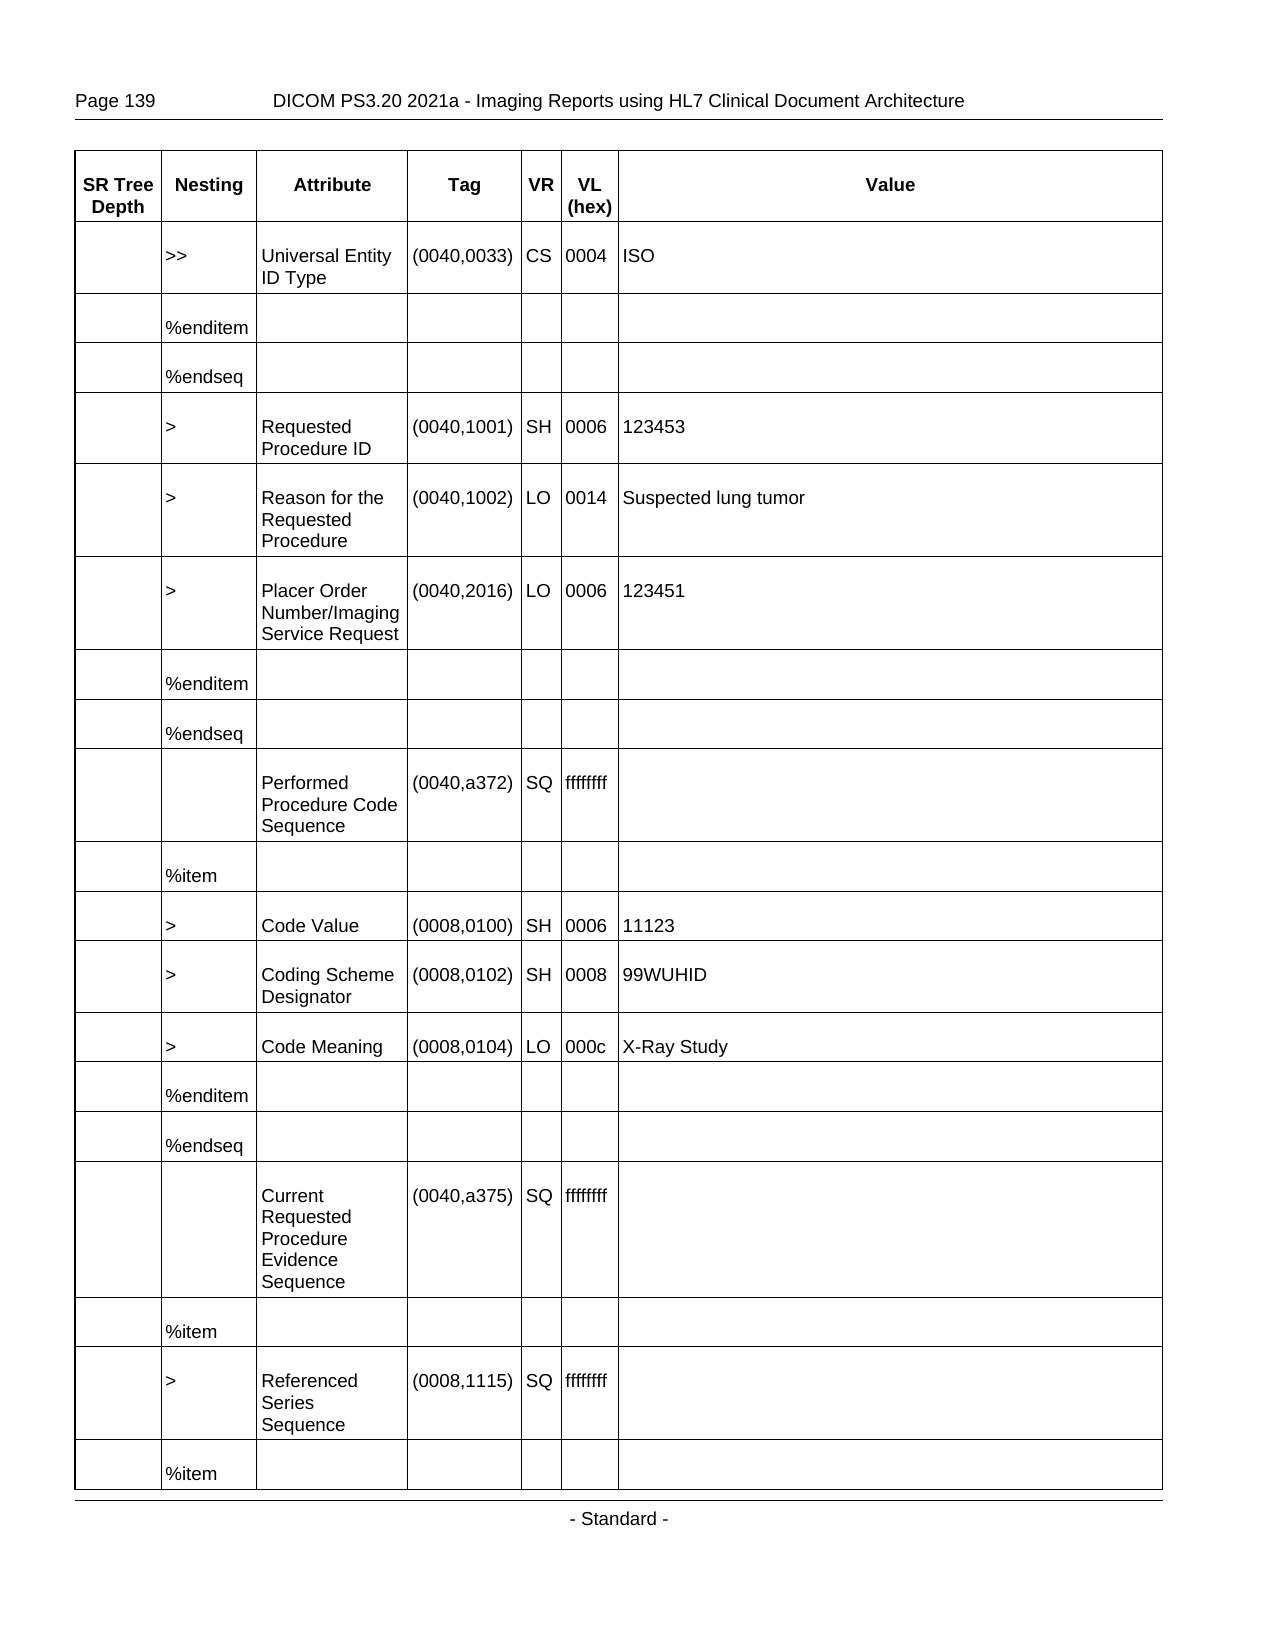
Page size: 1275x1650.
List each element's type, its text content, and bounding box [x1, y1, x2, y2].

table_cell [619, 1440, 1162, 1489]
table_cell %item [162, 842, 256, 891]
table_cell [522, 1440, 561, 1489]
table_cell (0040,1002) [408, 464, 521, 556]
table_cell LO [522, 464, 561, 556]
table_cell [76, 892, 161, 940]
table_cell ffffffff [562, 1347, 618, 1439]
table_cell (0040,1001) [408, 393, 521, 463]
table_cell [76, 650, 161, 698]
table_cell SQ [522, 749, 561, 841]
table_cell [408, 294, 521, 342]
table_cell ffffffff [562, 749, 618, 841]
table_cell [562, 294, 618, 342]
table_cell [522, 1298, 561, 1346]
table_header Attribute [257, 151, 407, 221]
table_cell 123453 [619, 393, 1162, 463]
table_cell [562, 842, 618, 891]
table_cell SQ [522, 1347, 561, 1439]
table_cell LO [522, 557, 561, 649]
table_cell (0040,2016) [408, 557, 521, 649]
table_cell [562, 343, 618, 392]
table_cell [257, 294, 407, 342]
table_cell %endseq [162, 700, 256, 748]
table_cell SH [522, 393, 561, 463]
table_cell [562, 650, 618, 698]
table_cell [619, 650, 1162, 698]
table_cell %enditem [162, 650, 256, 698]
table_cell [562, 1112, 618, 1161]
table_cell Coding Scheme Designator [257, 941, 407, 1012]
table_header Tag [408, 151, 521, 221]
table_cell [562, 1440, 618, 1489]
table_cell [76, 222, 161, 292]
table_cell (0008,0100) [408, 892, 521, 940]
table_cell (0040,0033) [408, 222, 521, 292]
table_cell 0006 [562, 892, 618, 940]
table_cell > [162, 1013, 256, 1061]
table_cell 0008 [562, 941, 618, 1012]
table_cell [522, 650, 561, 698]
table_cell %enditem [162, 1062, 256, 1111]
table_cell [76, 343, 161, 392]
table_cell 0004 [562, 222, 618, 292]
table_cell [257, 842, 407, 891]
table_cell [76, 1112, 161, 1161]
table_cell > [162, 464, 256, 556]
table_header VR [522, 151, 561, 221]
table_cell [408, 343, 521, 392]
table_cell 123451 [619, 557, 1162, 649]
table_cell Universal Entity ID Type [257, 222, 407, 292]
table_cell %enditem [162, 294, 256, 342]
table_cell [408, 842, 521, 891]
table_cell SQ [522, 1162, 561, 1297]
table_cell [76, 393, 161, 463]
table_cell 0014 [562, 464, 618, 556]
table_cell [257, 1112, 407, 1161]
table_cell [76, 700, 161, 748]
table_cell Referenced Series Sequence [257, 1347, 407, 1439]
table_cell > [162, 941, 256, 1012]
table_cell [162, 1162, 256, 1297]
table_cell Placer Order Number/Imaging Service Request [257, 557, 407, 649]
table_cell [76, 1298, 161, 1346]
table_cell [76, 1440, 161, 1489]
table_cell > [162, 892, 256, 940]
table_cell [522, 1112, 561, 1161]
table_cell [522, 343, 561, 392]
table_cell LO [522, 1013, 561, 1061]
table_cell Suspected lung tumor [619, 464, 1162, 556]
table_cell [522, 842, 561, 891]
table_cell ffffffff [562, 1162, 618, 1297]
table_cell Requested Procedure ID [257, 393, 407, 463]
table_cell (0040,a372) [408, 749, 521, 841]
table_cell Current Requested Procedure Evidence Sequence [257, 1162, 407, 1297]
table_cell Code Meaning [257, 1013, 407, 1061]
table_cell [76, 557, 161, 649]
table_cell [522, 294, 561, 342]
table_cell [257, 1440, 407, 1489]
table_cell [619, 1298, 1162, 1346]
table_cell [257, 700, 407, 748]
table_cell [408, 1062, 521, 1111]
table_cell [619, 1347, 1162, 1439]
table_cell SH [522, 892, 561, 940]
table_cell Performed Procedure Code Sequence [257, 749, 407, 841]
table_cell [619, 294, 1162, 342]
table_cell [408, 1298, 521, 1346]
table_cell [257, 1062, 407, 1111]
table_cell %endseq [162, 343, 256, 392]
table_cell [562, 1298, 618, 1346]
table_cell [76, 1062, 161, 1111]
table_cell (0040,a375) [408, 1162, 521, 1297]
table_cell 99WUHID [619, 941, 1162, 1012]
table_cell [76, 294, 161, 342]
table_cell [619, 343, 1162, 392]
table_cell [619, 842, 1162, 891]
table_cell [619, 700, 1162, 748]
table_cell (0008,0102) [408, 941, 521, 1012]
table_cell [76, 1013, 161, 1061]
table_cell [522, 1062, 561, 1111]
table_cell [76, 464, 161, 556]
table_cell [76, 1347, 161, 1439]
table_cell [619, 749, 1162, 841]
table_header VL (hex) [562, 151, 618, 221]
table_cell 000c [562, 1013, 618, 1061]
table_header Nesting [162, 151, 256, 221]
table_cell [408, 1112, 521, 1161]
table_cell [408, 700, 521, 748]
table_cell %endseq [162, 1112, 256, 1161]
table_cell > [162, 557, 256, 649]
table_cell (0008,0104) [408, 1013, 521, 1061]
table_cell [408, 1440, 521, 1489]
table_cell X-Ray Study [619, 1013, 1162, 1061]
table_cell [522, 700, 561, 748]
table_cell Reason for the Requested Procedure [257, 464, 407, 556]
table_cell [257, 343, 407, 392]
table_cell [619, 1112, 1162, 1161]
table_cell [562, 700, 618, 748]
table_cell %item [162, 1298, 256, 1346]
table_cell [76, 842, 161, 891]
table_cell [76, 1162, 161, 1297]
table_cell CS [522, 222, 561, 292]
table_cell ISO [619, 222, 1162, 292]
table_cell [76, 749, 161, 841]
table_cell [257, 650, 407, 698]
table_cell %item [162, 1440, 256, 1489]
table_header SR Tree Depth [76, 151, 161, 221]
table_cell [408, 650, 521, 698]
table_cell (0008,1115) [408, 1347, 521, 1439]
table_cell [562, 1062, 618, 1111]
table_cell >> [162, 222, 256, 292]
table_cell SH [522, 941, 561, 1012]
table_cell 0006 [562, 393, 618, 463]
table_cell 0006 [562, 557, 618, 649]
table_cell [76, 941, 161, 1012]
table_cell [162, 749, 256, 841]
table_header Value [619, 151, 1162, 221]
table_cell [257, 1298, 407, 1346]
table_cell > [162, 393, 256, 463]
table_cell [619, 1162, 1162, 1297]
table_cell [619, 1062, 1162, 1111]
table_cell Code Value [257, 892, 407, 940]
table_cell > [162, 1347, 256, 1439]
table_cell 11123 [619, 892, 1162, 940]
